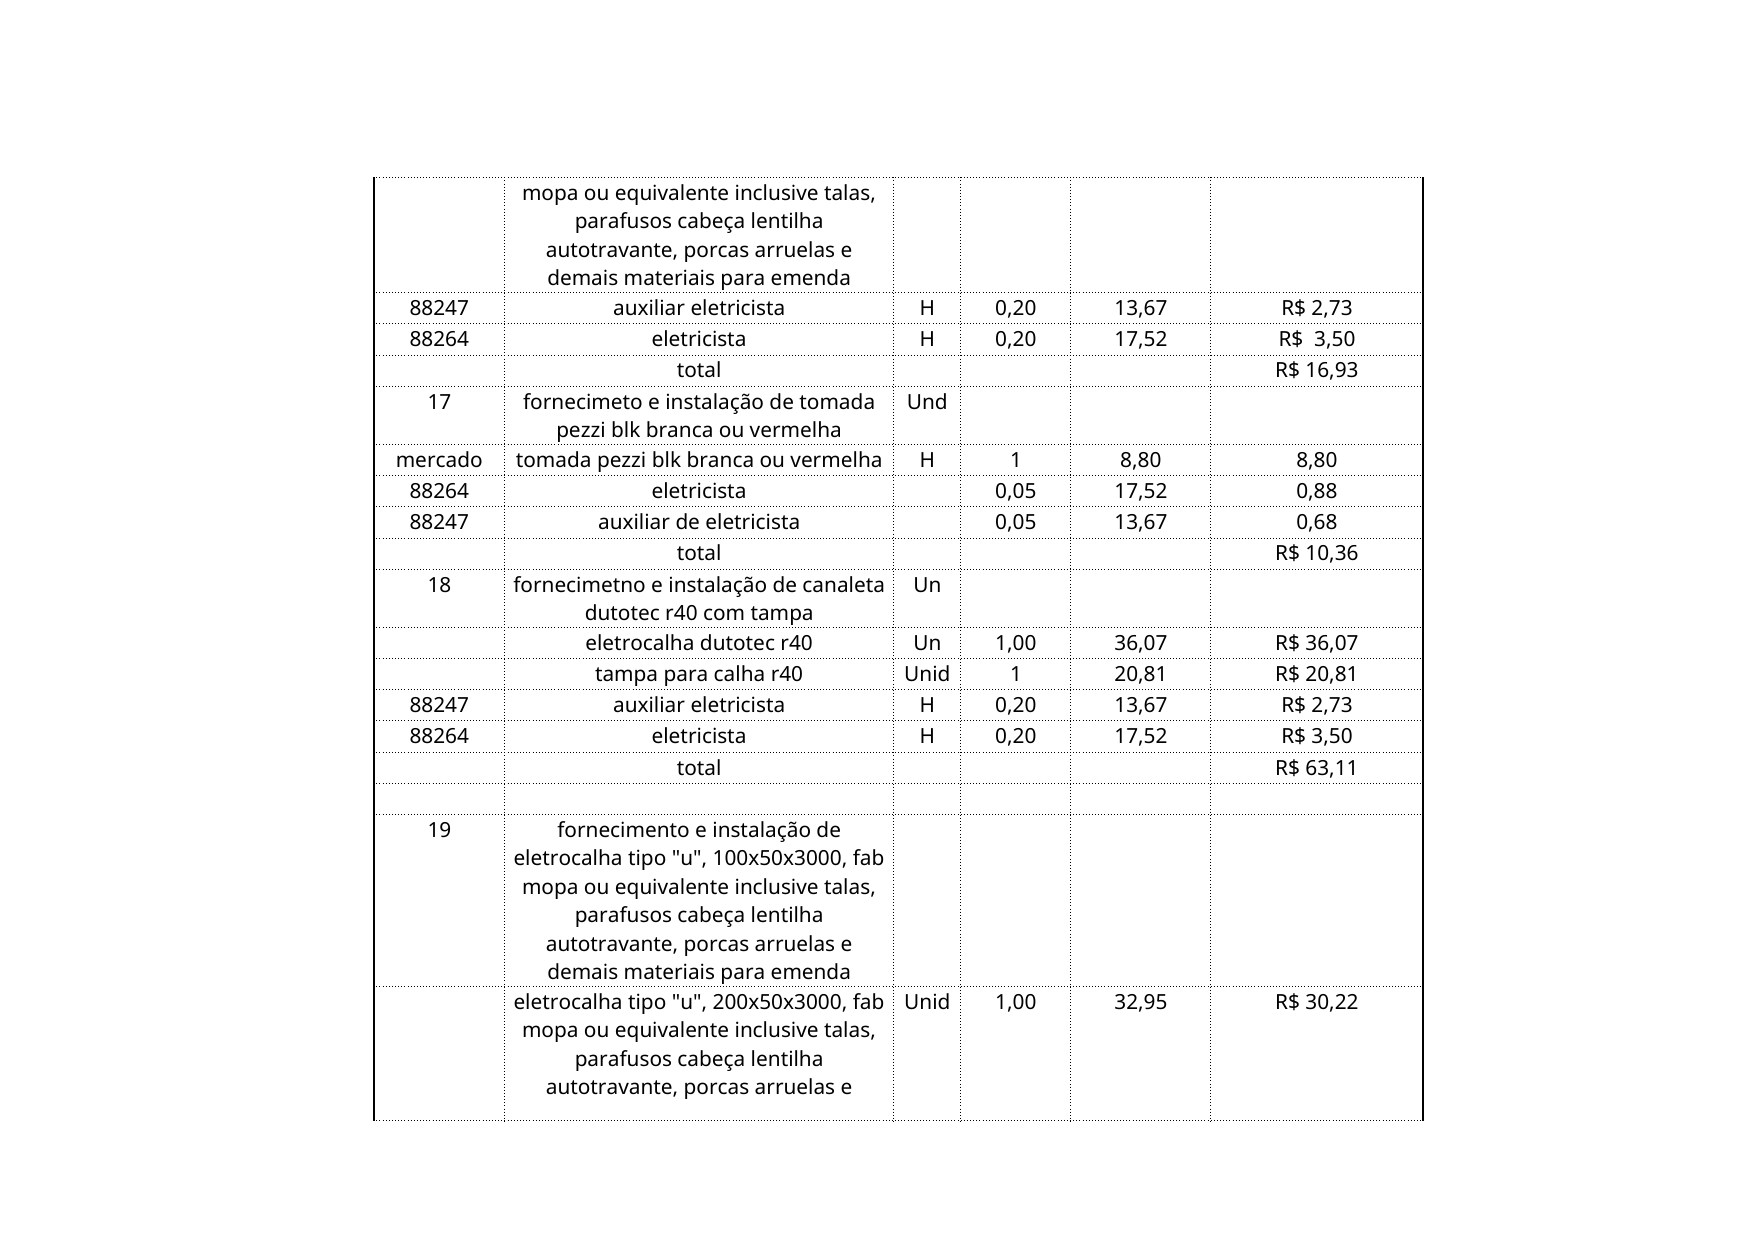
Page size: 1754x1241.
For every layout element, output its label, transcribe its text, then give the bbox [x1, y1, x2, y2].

table_cell eletricista [504, 720, 894, 752]
table_cell 8,80 [1071, 444, 1210, 475]
table_cell 1,00 [960, 627, 1071, 658]
table_cell [1071, 752, 1210, 783]
table_cell Un [894, 627, 960, 658]
table_cell [894, 506, 960, 537]
table_cell R$ 2,73 [1210, 292, 1422, 323]
table_cell H [894, 689, 960, 720]
table_cell H [894, 323, 960, 354]
table_cell [375, 355, 504, 386]
table_cell [1210, 569, 1422, 627]
table_cell [960, 783, 1071, 814]
table_cell [375, 658, 504, 689]
table_cell [960, 814, 1071, 986]
table_cell 8,80 [1210, 444, 1422, 475]
table_cell 20,81 [1071, 658, 1210, 689]
table_cell [375, 538, 504, 569]
table_cell [375, 177, 504, 292]
table_cell [960, 752, 1071, 783]
table_cell [894, 355, 960, 386]
table_cell 0,20 [960, 323, 1071, 354]
table_cell R$ 16,93 [1210, 355, 1422, 386]
table_cell Und [894, 386, 960, 444]
table_cell [960, 569, 1071, 627]
table_cell R$ 20,81 [1210, 658, 1422, 689]
table_cell [960, 355, 1071, 386]
table_cell Unid [894, 986, 960, 1120]
table_cell [375, 986, 504, 1120]
table_cell mopa ou equivalente inclusive talas, parafusos cabeça lentilha autotravante, porcas arruelas e demais materiais para emenda [504, 177, 894, 292]
table_cell 1 [960, 658, 1071, 689]
table_cell [894, 475, 960, 506]
table_cell 1 [960, 444, 1071, 475]
table_cell 88247 [375, 689, 504, 720]
table_cell 17,52 [1071, 720, 1210, 752]
table_cell 0,68 [1210, 506, 1422, 537]
table_cell [1071, 569, 1210, 627]
table_cell auxiliar de eletricista [504, 506, 894, 537]
table_cell [375, 783, 504, 814]
table_cell [894, 538, 960, 569]
table_cell mercado [375, 444, 504, 475]
table_cell eletricista [504, 475, 894, 506]
table_cell 0,05 [960, 475, 1071, 506]
table_cell eletrocalha tipo "u", 200x50x3000, fab mopa ou equivalente inclusive talas, parafusos cabeça lentilha autotravante, porcas arruelas e [504, 986, 894, 1120]
table_cell [1210, 386, 1422, 444]
table_cell H [894, 720, 960, 752]
table_cell 13,67 [1071, 292, 1210, 323]
table_cell total [504, 752, 894, 783]
table_cell 0,20 [960, 689, 1071, 720]
table_cell [894, 783, 960, 814]
table_cell 88247 [375, 292, 504, 323]
table_cell 36,07 [1071, 627, 1210, 658]
table_cell [1210, 814, 1422, 986]
table_cell [1071, 538, 1210, 569]
table_cell [375, 627, 504, 658]
table_cell 13,67 [1071, 506, 1210, 537]
table_cell 88264 [375, 323, 504, 354]
table_cell [960, 538, 1071, 569]
table_cell [375, 752, 504, 783]
table_cell [894, 814, 960, 986]
table_cell eletrocalha dutotec r40 [504, 627, 894, 658]
table_cell 32,95 [1071, 986, 1210, 1120]
table_cell [1210, 177, 1422, 292]
table_cell [894, 177, 960, 292]
table_cell [1071, 386, 1210, 444]
table_cell total [504, 538, 894, 569]
table_cell R$ 3,50 [1210, 323, 1422, 354]
table_cell [960, 386, 1071, 444]
table_cell 0,05 [960, 506, 1071, 537]
table_cell R$ 63,11 [1210, 752, 1422, 783]
table_cell 88247 [375, 506, 504, 537]
table_cell 17,52 [1071, 475, 1210, 506]
table_cell 1,00 [960, 986, 1071, 1120]
table_cell [894, 752, 960, 783]
table_cell auxiliar eletricista [504, 689, 894, 720]
table_cell H [894, 292, 960, 323]
table_cell [504, 783, 894, 814]
table_cell 0,20 [960, 720, 1071, 752]
table_cell [960, 177, 1071, 292]
table_cell R$ 30,22 [1210, 986, 1422, 1120]
table_cell 0,20 [960, 292, 1071, 323]
table_cell [1071, 783, 1210, 814]
table_cell fornecimeto e instalação de tomada pezzi blk branca ou vermelha [504, 386, 894, 444]
table_cell 13,67 [1071, 689, 1210, 720]
table_cell [1210, 783, 1422, 814]
table_cell tampa para calha r40 [504, 658, 894, 689]
table_cell total [504, 355, 894, 386]
table_cell tomada pezzi blk branca ou vermelha [504, 444, 894, 475]
table_cell R$ 36,07 [1210, 627, 1422, 658]
table_cell eletricista [504, 323, 894, 354]
table_cell 17,52 [1071, 323, 1210, 354]
table_cell 88264 [375, 720, 504, 752]
table_cell fornecimetno e instalação de canaleta dutotec r40 com tampa [504, 569, 894, 627]
table_cell auxiliar eletricista [504, 292, 894, 323]
table_cell 18 [375, 569, 504, 627]
table_cell fornecimento e instalação de eletrocalha tipo "u", 100x50x3000, fab mopa ou equivalente inclusive talas, parafusos cabeça lentilha autotravante, porcas arruelas e demais materiais para emenda [504, 814, 894, 986]
table_cell Unid [894, 658, 960, 689]
table_cell 88264 [375, 475, 504, 506]
table_cell R$ 3,50 [1210, 720, 1422, 752]
table_cell 19 [375, 814, 504, 986]
table_cell [1071, 177, 1210, 292]
table_cell 17 [375, 386, 504, 444]
table_cell [1071, 814, 1210, 986]
table_cell Un [894, 569, 960, 627]
table_cell 0,88 [1210, 475, 1422, 506]
table_cell H [894, 444, 960, 475]
table_cell R$ 2,73 [1210, 689, 1422, 720]
table_cell [1071, 355, 1210, 386]
table_cell R$ 10,36 [1210, 538, 1422, 569]
